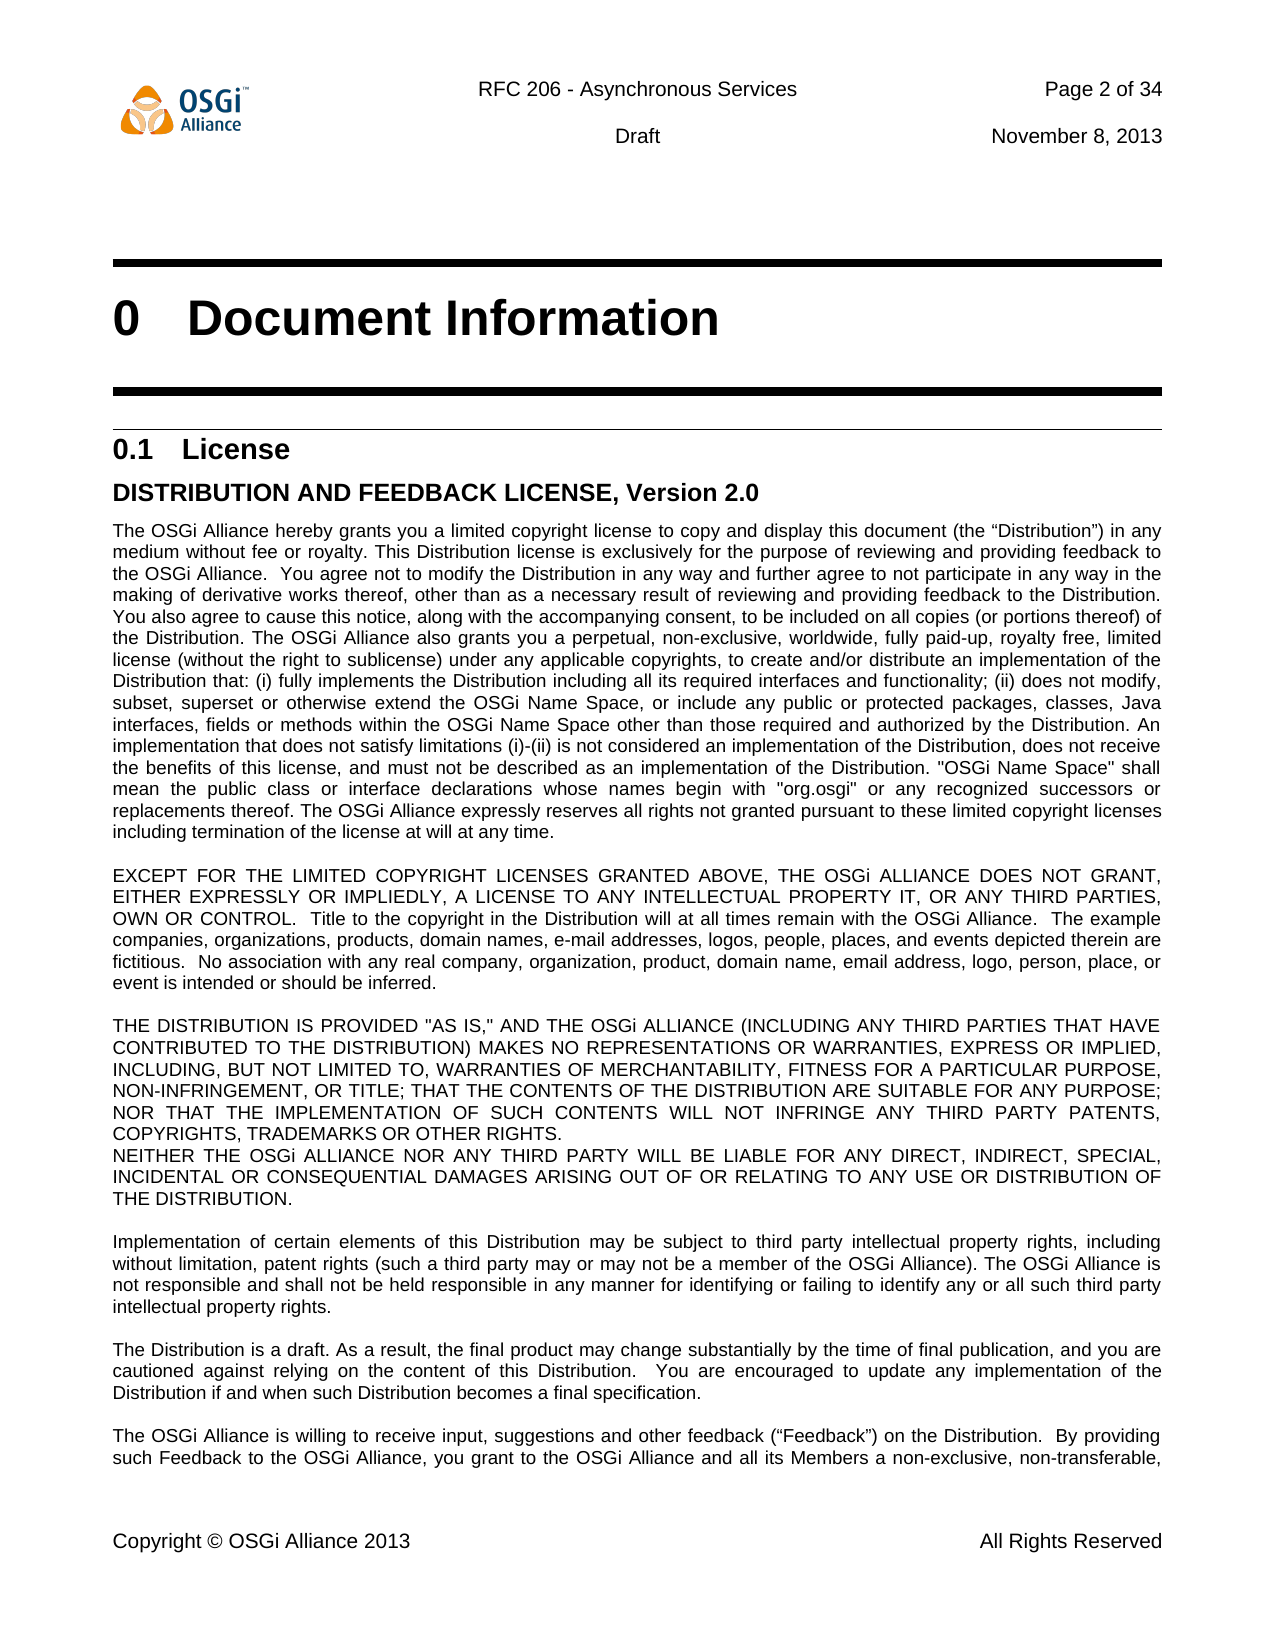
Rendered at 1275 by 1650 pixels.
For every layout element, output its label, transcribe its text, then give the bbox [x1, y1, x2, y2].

text EXCEPT FOR THE LIMITED COPYRIGHT LICENSES GRANTED ABOVE, THE OSGi ALLIANCE DOES NOT GRANT, EITHER EXPRESSLY OR IMPLIEDLY, A LICENSE TO ANY INTELLECTUAL PROPERTY IT, OR ANY THIRD PARTIES, OWN OR CONTROL. Title to the copyright in the Distribution will at all times remain with the OSGi Alliance. The example companies, organizations, products, domain names, e-mail addresses, logos, people, places, and events depicted therein are fictitious. No association with any real company, organization, product, domain name, email address, logo, person, place, or event is intended or should be inferred. [112, 864, 1162, 994]
text Implementation of certain elements of this Distribution may be subject to third party intellectual property rights, including without limitation, patent rights (such a third party may or may not be a member of the OSGi Alliance). The OSGi Alliance is not responsible and shall not be held responsible in any manner for identifying or failing to identify any or all such third party intellectual property rights. [112, 1231, 1162, 1317]
text DISTRIBUTION AND FEEDBACK LICENSE, Version 2.0 [112, 478, 1162, 507]
text THE DISTRIBUTION IS PROVIDED "AS IS," AND THE OSGi ALLIANCE (INCLUDING ANY THIRD PARTIES THAT HAVE CONTRIBUTED TO THE DISTRIBUTION) MAKES NO REPRESENTATIONS OR WARRANTIES, EXPRESS OR IMPLIED, INCLUDING, BUT NOT LIMITED TO, WARRANTIES OF MERCHANTABILITY, FITNESS FOR A PARTICULAR PURPOSE, NON-INFRINGEMENT, OR TITLE; THAT THE CONTENTS OF THE DISTRIBUTION ARE SUITABLE FOR ANY PURPOSE; NOR THAT THE IMPLEMENTATION OF SUCH CONTENTS WILL NOT INFRINGE ANY THIRD PARTY PATENTS, COPYRIGHTS, TRADEMARKS OR OTHER RIGHTS. [112, 1015, 1162, 1145]
picture [113, 78, 257, 142]
text The Distribution is a draft. As a result, the final product may change substantially by the time of final publication, and you are cautioned against relying on the content of this Distribution. You are encouraged to update any implementation of the Distribution if and when such Distribution becomes a final specification. [112, 1339, 1162, 1403]
text NEITHER THE OSGi ALLIANCE NOR ANY THIRD PARTY WILL BE LIABLE FOR ANY DIRECT, INDIRECT, SPECIAL, INCIDENTAL OR CONSEQUENTIAL DAMAGES ARISING OUT OF OR RELATING TO ANY USE OR DISTRIBUTION OF THE DISTRIBUTION. [112, 1145, 1162, 1209]
subtitle Document Information [112, 260, 1162, 396]
text The OSGi Alliance is willing to receive input, suggestions and other feedback (“Feedback”) on the Distribution. By providing such Feedback to the OSGi Alliance, you grant to the OSGi Alliance and all its Members a non-exclusive, non-transferable, [112, 1425, 1162, 1468]
subtitle License [112, 430, 1162, 466]
text The OSGi Alliance hereby grants you a limited copyright license to copy and display this document (the “Distribution”) in any medium without fee or royalty. This Distribution license is exclusively for the purpose of reviewing and providing feedback to the OSGi Alliance. You agree not to modify the Distribution in any way and further agree to not participate in any way in the making of derivative works thereof, other than as a necessary result of reviewing and providing feedback to the Distribution. You also agree to cause this notice, along with the accompanying consent, to be included on all copies (or portions thereof) of the Distribution. The OSGi Alliance also grants you a perpetual, non-exclusive, worldwide, fully paid-up, royalty free, limited license (without the right to sublicense) under any applicable copyrights, to create and/or distribute an implementation of the Distribution that: (i) fully implements the Distribution including all its required interfaces and functionality; (ii) does not modify, subset, superset or otherwise extend the OSGi Name Space, or include any public or protected packages, classes, Java interfaces, fields or methods within the OSGi Name Space other than those required and authorized by the Distribution. An implementation that does not satisfy limitations (i)-(ii) is not considered an implementation of the Distribution, does not receive the benefits of this license, and must not be described as an implementation of the Distribution. "OSGi Name Space" shall mean the public class or interface declarations whose names begin with "org.osgi" or any recognized successors or replacements thereof. The OSGi Alliance expressly reserves all rights not granted pursuant to these limited copyright licenses including termination of the license at will at any time. [112, 519, 1162, 843]
